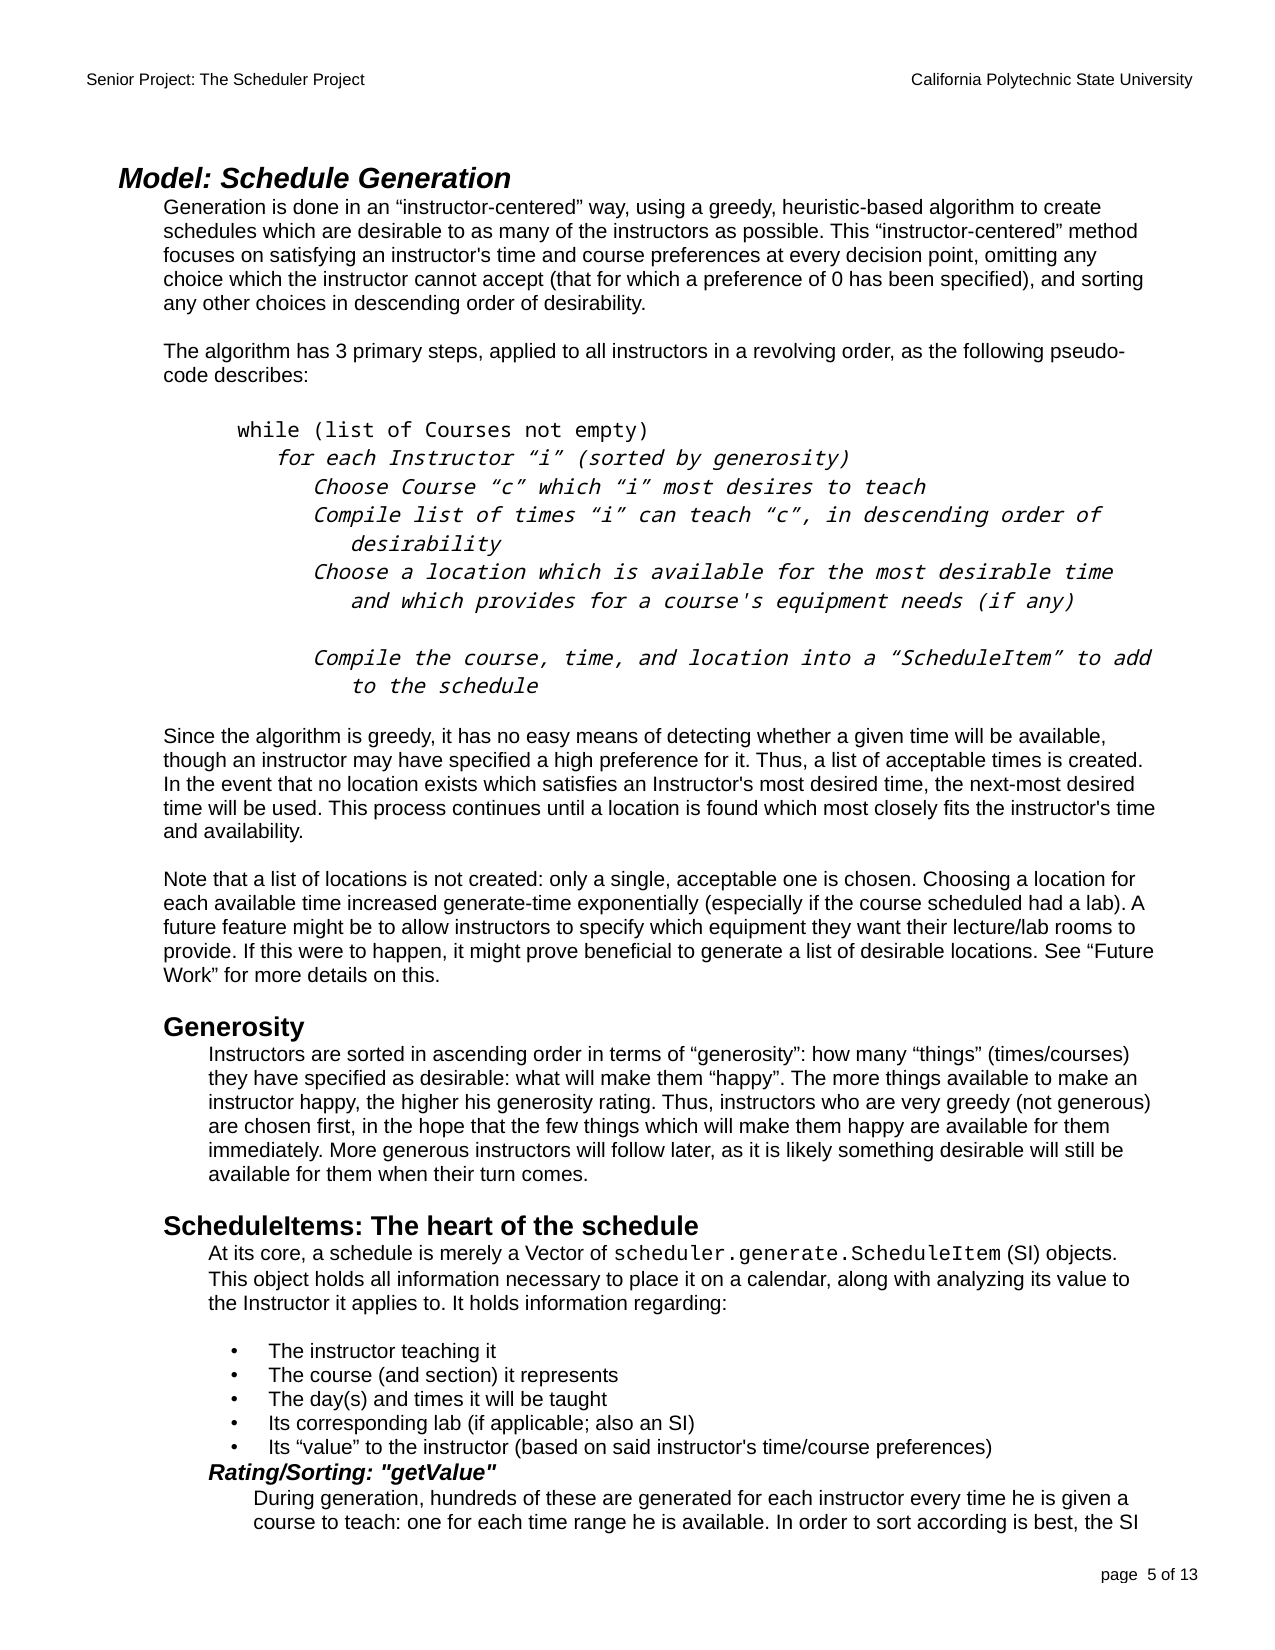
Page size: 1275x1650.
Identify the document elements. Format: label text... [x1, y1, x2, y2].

text ScheduleItems: The heart of the schedule [163, 1210, 1157, 1241]
text Compile list of times “i” can teach “c”, in descending order of desirability [163, 500, 1157, 557]
text During generation, hundreds of these are generated for each instructor every time he is given a course to teach: one for each time range he is available. In order to sort according is best, the SI [253, 1486, 1157, 1533]
text Generation is done in an “instructor-centered” way, using a greedy, heuristic-based algorithm to create schedules which are desirable to as many of the instructors as possible. This “instructor-centered” method focuses on satisfying an instructor's time and course preferences at every decision point, omitting any choice which the instructor cannot accept (that for which a preference of 0 has been specified), and sorting any other choices in descending order of desirability. [163, 195, 1157, 315]
text Since the algorithm is greedy, it has no easy means of detecting whether a given time will be available, though an instructor may have specified a high preference for it. Thus, a list of acceptable times is created. In the event that no location exists which satisfies an Instructor's most desired time, the next-most desired time will be used. This process continues until a location is found which most closely fits the instructor's time and availability. [163, 723, 1157, 843]
list The course (and section) it represents [231, 1363, 1157, 1387]
text Model: Schedule Generation [118, 161, 1157, 195]
text Choose Course “c” which “i” most desires to teach [163, 472, 1157, 500]
text Instructors are sorted in ascending order in terms of “generosity”: how many “things” (times/courses) they have specified as desirable: what will make them “happy”. The more things available to make an instructor happy, the higher his generosity rating. Thus, instructors who are very greedy (not generous) are chosen first, in the hope that the few things which will make them happy are available for them immediately. More generous instructors will follow later, as it is likely something desirable will still be available for them when their turn comes. [208, 1042, 1157, 1186]
list Its corresponding lab (if applicable; also an SI) [231, 1411, 1157, 1435]
list The instructor teaching it [231, 1339, 1157, 1363]
list Its “value” to the instructor (based on said instructor's time/course preferences) [231, 1435, 1157, 1459]
text Generosity [163, 1011, 1157, 1042]
text Choose a location which is available for the most desirable time and which provides for a course's equipment needs (if any) [163, 557, 1157, 614]
list The day(s) and times it will be taught [231, 1387, 1157, 1411]
text for each Instructor “i” (sorted by generosity) [163, 443, 1157, 472]
text Rating/Sorting: "getValue" [208, 1459, 1157, 1486]
text Note that a list of locations is not created: only a single, acceptable one is chosen. Choosing a location for each available time increased generate-time exponentially (especially if the course scheduled had a lab). A future feature might be to allow instructors to specify which equipment they want their lecture/lab rooms to provide. If this were to happen, it might prove beneficial to generate a list of desirable locations. See “Future Work” for more details on this. [163, 867, 1157, 987]
text At its core, a schedule is merely a Vector of scheduler.generate.ScheduleItem (SI) objects. This object holds all information necessary to place it on a calendar, along with analyzing its value to the Instructor it applies to. It holds information regarding: [208, 1241, 1157, 1315]
text The algorithm has 3 primary steps, applied to all instructors in a revolving order, as the following pseudo-code describes: [163, 339, 1157, 387]
text while (list of Courses not empty) [163, 415, 1157, 443]
text Compile the course, time, and location into a “ScheduleItem” to add to the schedule [163, 643, 1157, 699]
